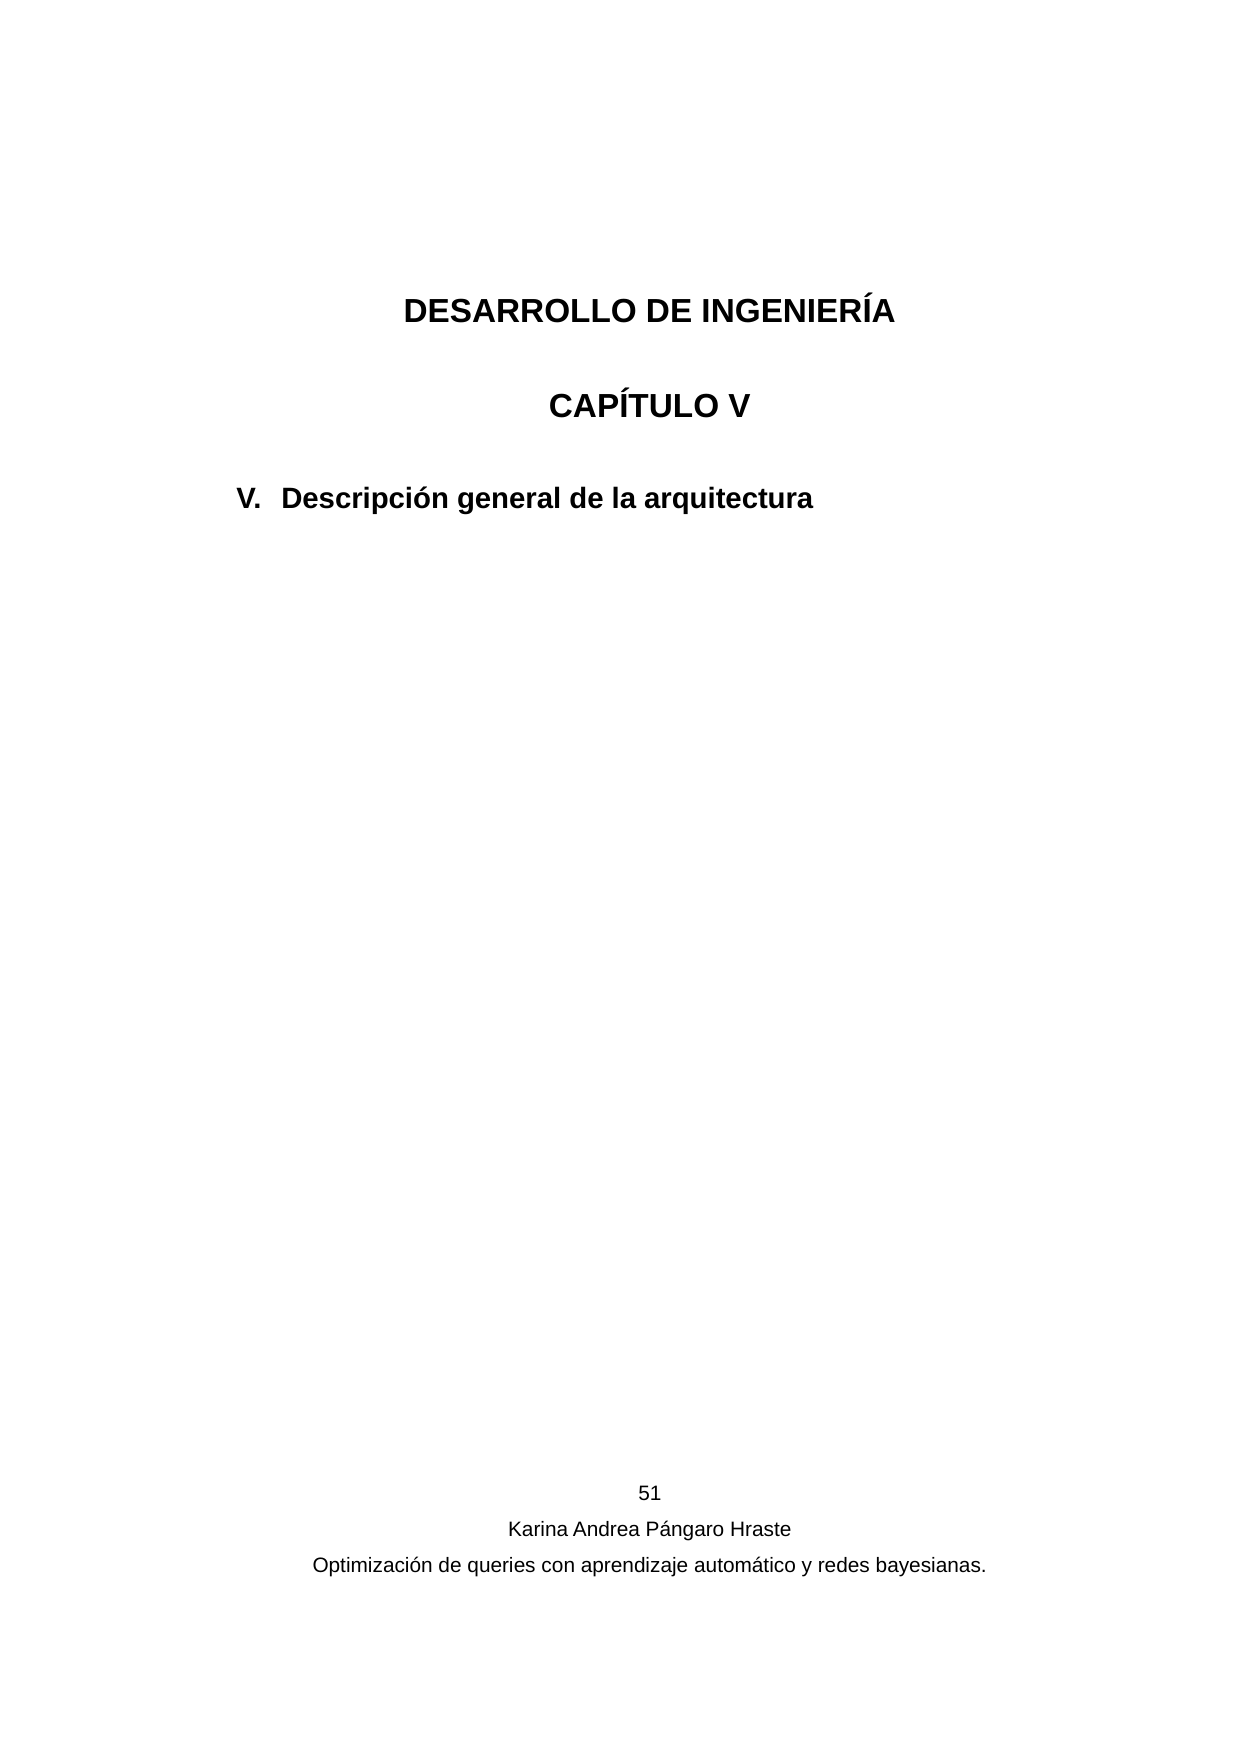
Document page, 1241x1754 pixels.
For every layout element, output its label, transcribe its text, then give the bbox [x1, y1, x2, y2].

subtitle Descripción general de la arquitectura [236, 481, 1063, 514]
subtitle DESARROLLO DE INGENIERÍA [236, 291, 1063, 329]
subtitle CAPÍTULO V [236, 386, 1063, 424]
